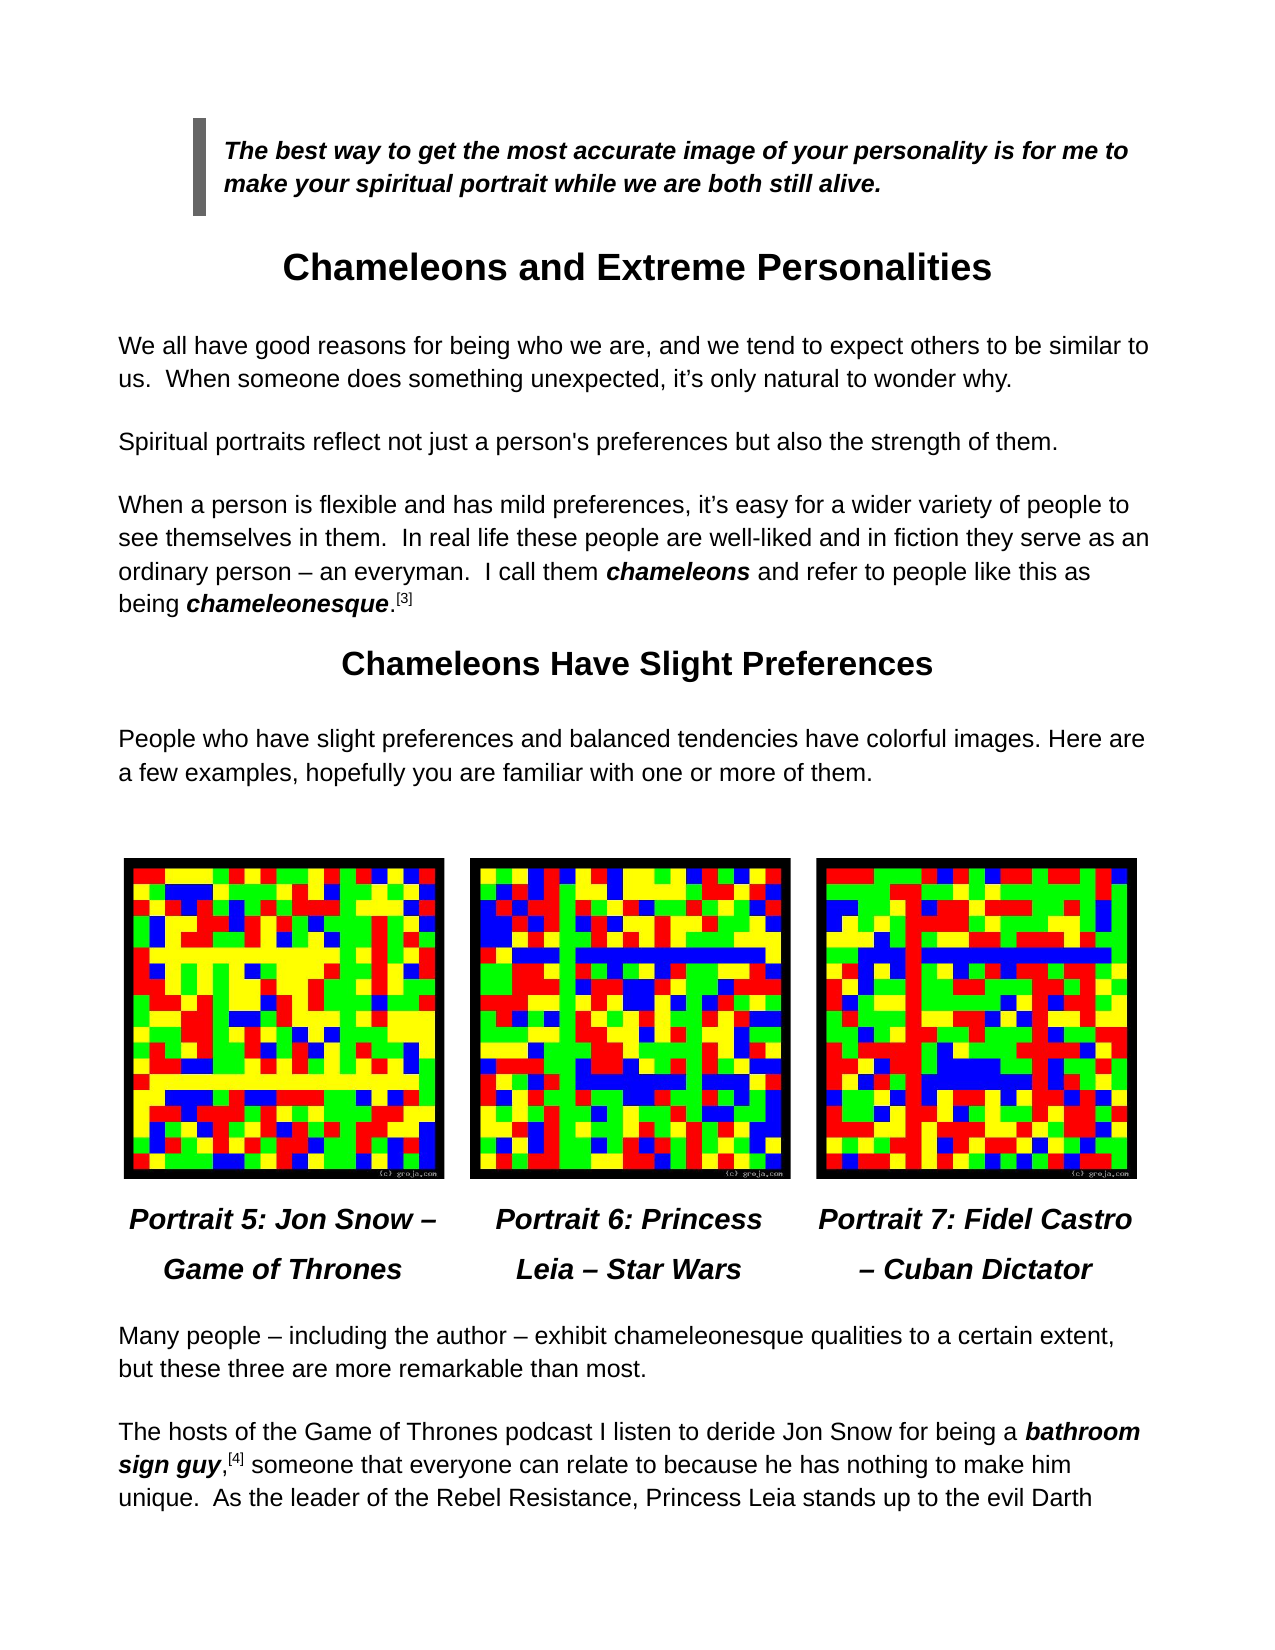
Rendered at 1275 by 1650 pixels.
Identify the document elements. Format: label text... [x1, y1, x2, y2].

text The hosts of the Game of Thrones podcast I listen to deride Jon Snow for being a bathroom sign guy,[4] someone that everyone can relate to because he has nothing to make him unique. As the leader of the Rebel Resistance, Princess Leia stands up to the evil Darth [118, 1417, 1157, 1512]
text When a person is flexible and has mild preferences, it’s easy for a wider variety of people to see themselves in them. In real life these people are well-liked and in fiction they serve as an ordinary person – an everyman. I call them chameleons and refer to people like this as being chameleonesque.[3] [118, 490, 1157, 618]
picture [470, 858, 791, 1179]
table_header [118, 791, 464, 1291]
table_header [464, 791, 811, 1291]
picture [816, 858, 1137, 1179]
subtitle Chameleons and Extreme Personalities [118, 245, 1157, 289]
table_header [811, 791, 1159, 1291]
text The best way to get the most accurate image of your personality is for me to make your spiritual portrait while we are both still alive. [206, 118, 1157, 216]
subtitle Chameleons Have Slight Preferences [118, 643, 1157, 682]
text Spiritual portraits reflect not just a person's preferences but also the strength of them. [118, 427, 1157, 456]
text Many people – including the author – exhibit chameleonesque qualities to a certain extent, but these three are more remarkable than most. [118, 1321, 1157, 1383]
text We all have good reasons for being who we are, and we tend to expect others to be similar to us. When someone does something unexpected, it’s only natural to wonder why. [118, 331, 1157, 393]
picture [123, 858, 445, 1179]
text People who have slight preferences and balanced tendencies have colorful images. Here are a few examples, hopefully you are familiar with one or more of them. [118, 724, 1157, 786]
